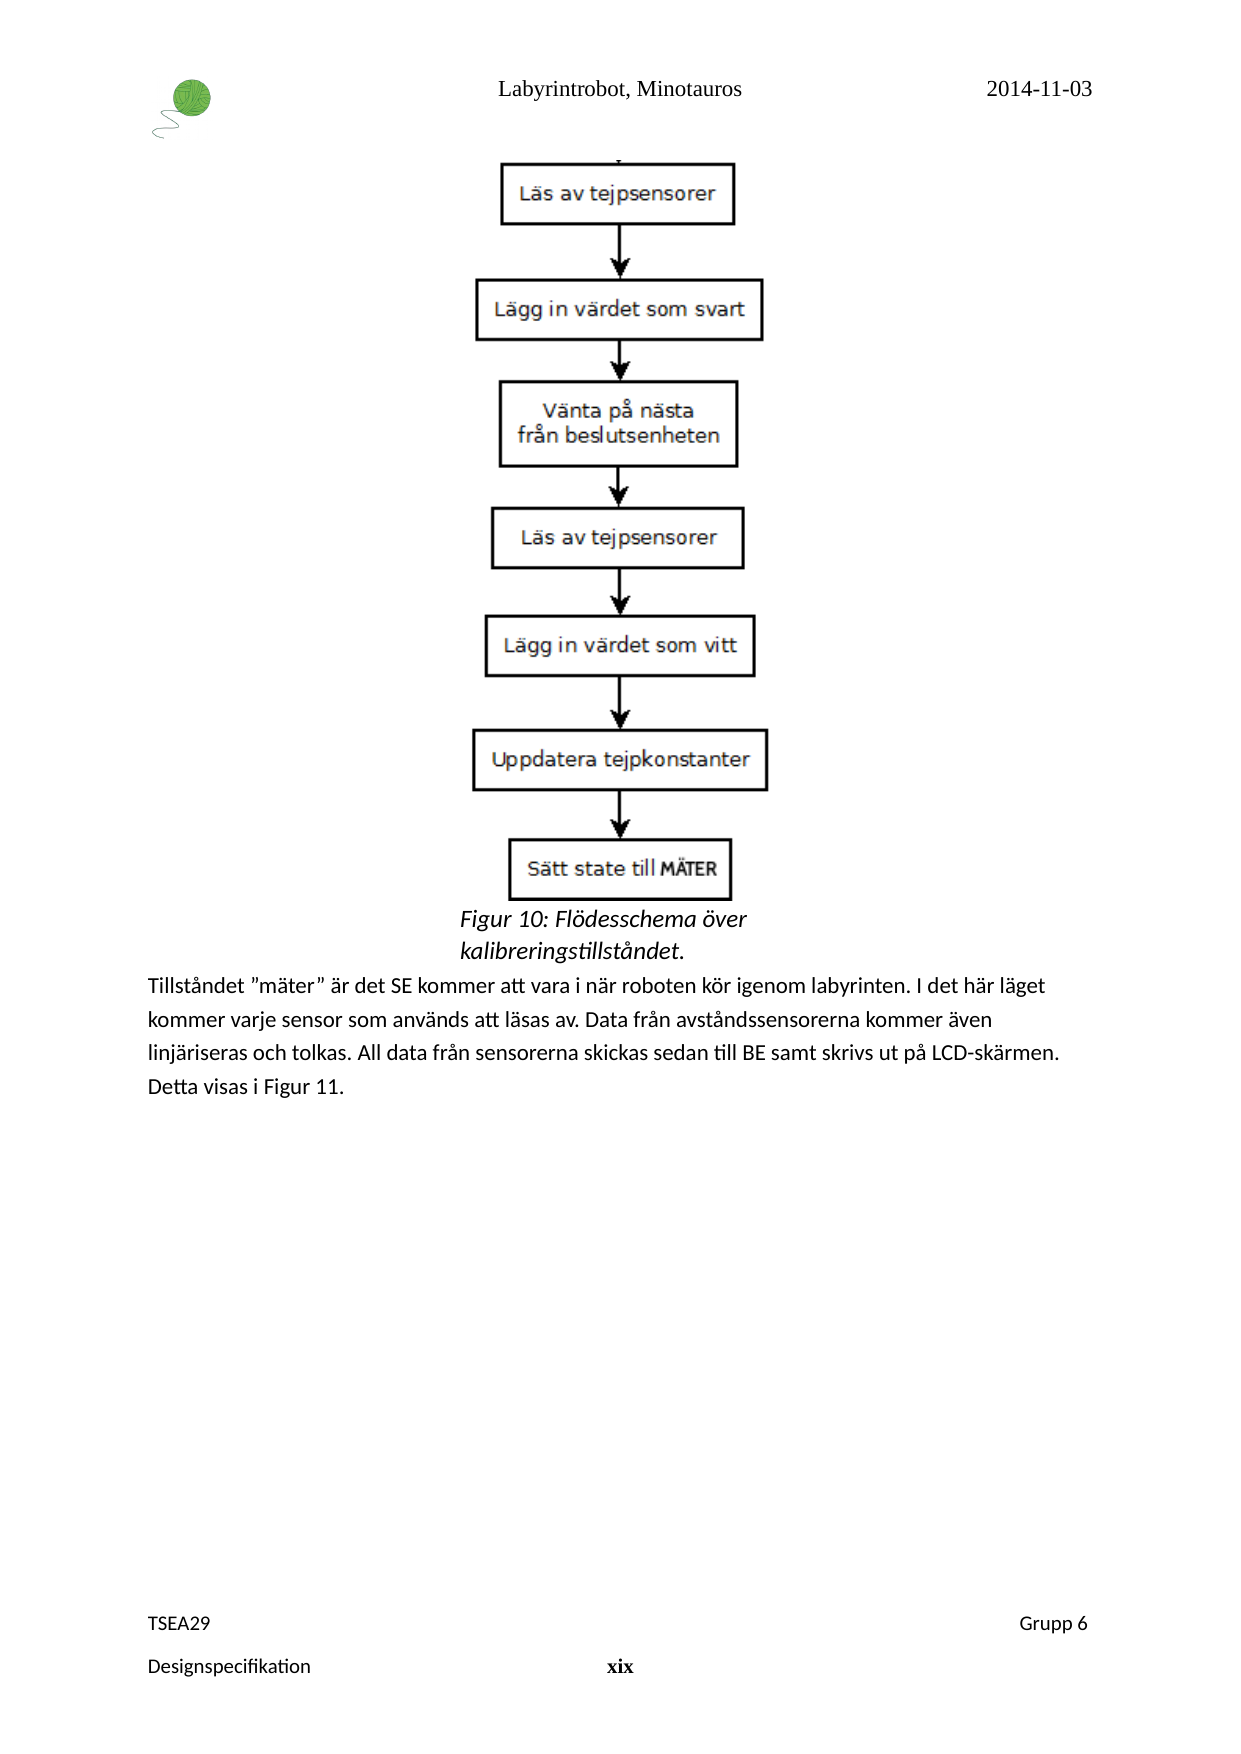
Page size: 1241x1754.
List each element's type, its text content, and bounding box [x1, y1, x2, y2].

picture [150, 76, 214, 141]
text Figur 10: Flödesschema över kalibreringstillståndet. [460, 901, 780, 966]
text Tillståndet ”mäter” är det SE kommer att vara i när roboten kör igenom labyrinten. I det här läget kommer varje sensor som används att läsas av. Data från avståndssensorerna kommer även linjäriseras och tolkas. All data från sensorerna skickas sedan till BE samt skrivs ut på LCD-skärmen. Detta visas i Figur 11. [148, 579, 1093, 1100]
picture [460, 160, 781, 901]
